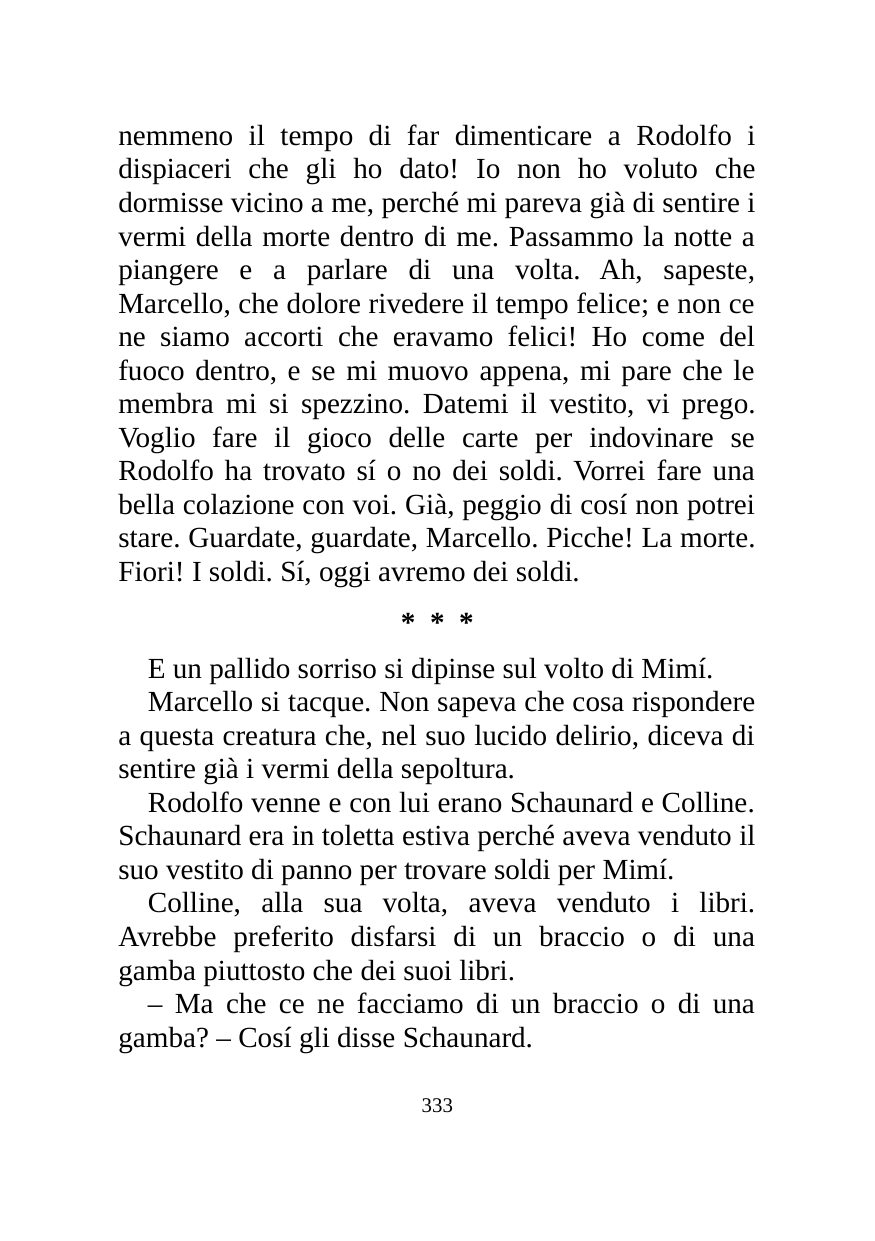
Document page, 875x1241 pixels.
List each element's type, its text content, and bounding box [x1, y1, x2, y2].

text * * * [118, 605, 756, 639]
text nemmeno il tempo di far dimenticare a Rodolfo i dispiaceri che gli ho dato! Io non ho voluto che dormisse vicino a me, perché mi pareva già di sentire i vermi della morte dentro di me. Passammo la notte a piangere e a parlare di una volta. Ah, sapeste, Marcello, che dolore rivedere il tempo felice; e non ce ne siamo accorti che eravamo felici! Ho come del fuoco dentro, e se mi muovo appena, mi pare che le membra mi si spezzino. Datemi il vestito, vi prego. Voglio fare il gioco delle carte per indovinare se Rodolfo ha trovato sí o no dei soldi. Vorrei fare una bella colazione con voi. Già, peggio di cosí non potrei stare. Guardate, guardate, Marcello. Picche! La morte. Fiori! I soldi. Sí, oggi avremo dei soldi. [118, 118, 756, 588]
text E un pallido sorriso si dipinse sul volto di Mimí. [118, 651, 756, 684]
text Rodolfo venne e con lui erano Schaunard e Colline. Schaunard era in toletta estiva perché aveva venduto il suo vestito di panno per trovare soldi per Mimí. [118, 785, 756, 886]
text ‒ Ma che ce ne facciamo di un braccio o di una gamba? ‒ Cosí gli disse Schaunard. [118, 986, 756, 1053]
text Colline, alla sua volta, aveva venduto i libri. Avrebbe preferito disfarsi di un braccio o di una gamba piuttosto che dei suoi libri. [118, 886, 756, 986]
text Marcello si tacque. Non sapeva che cosa rispondere a questa creatura che, nel suo lucido delirio, diceva di sentire già i vermi della sepoltura. [118, 684, 756, 785]
